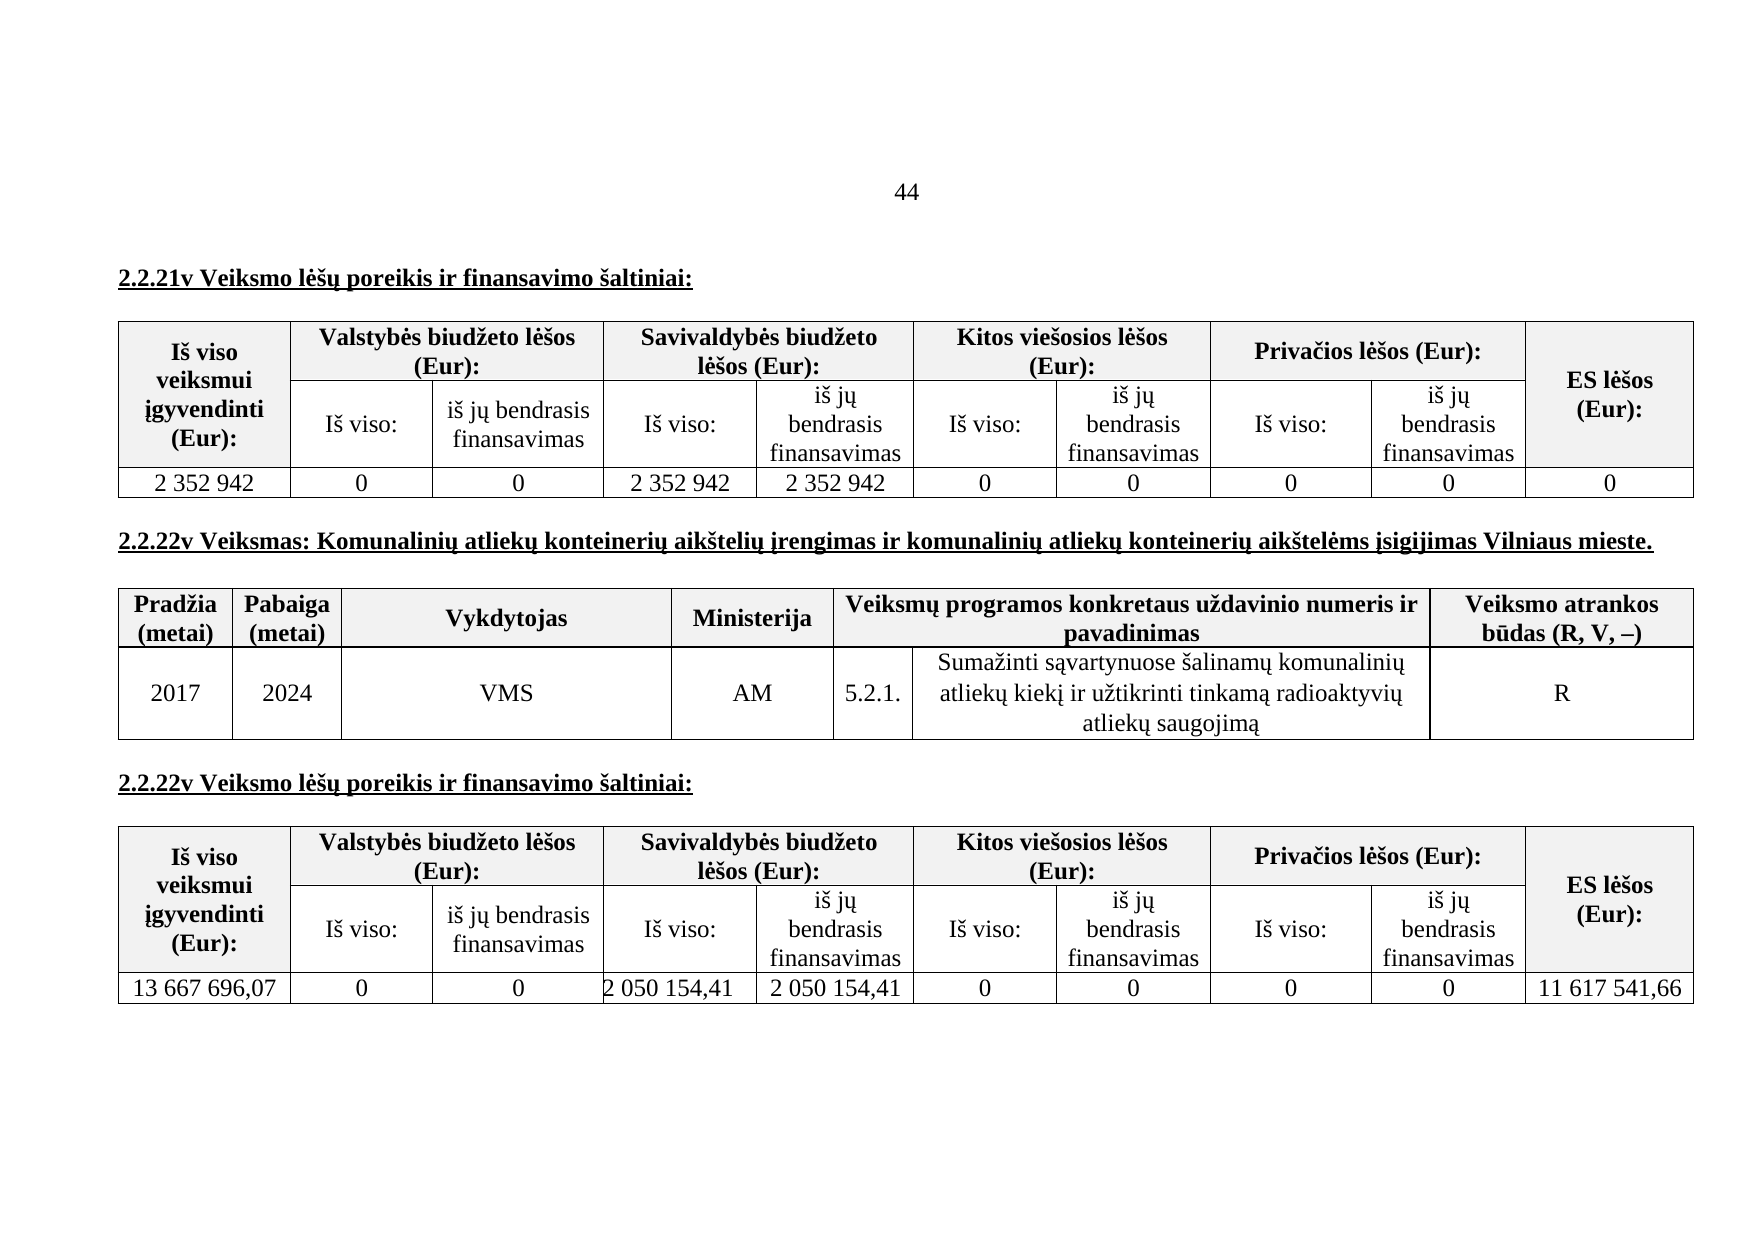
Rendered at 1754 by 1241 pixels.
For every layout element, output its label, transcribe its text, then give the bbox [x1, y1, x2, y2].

table_header Veiksmo atrankos būdas (R, V, –) [1431, 589, 1693, 646]
table_cell 0 [291, 973, 432, 1003]
table_cell Iš viso: [914, 381, 1056, 467]
table_header Privačios lėšos (Eur): [1211, 827, 1525, 884]
table_cell 0 [1057, 973, 1210, 1003]
table_cell 2 050 154,41 [604, 973, 756, 1003]
table_header Iš viso veiksmui įgyvendinti (Eur): [119, 827, 290, 972]
table_cell 0 [914, 468, 1056, 497]
table_header Vykdytojas [342, 589, 671, 646]
table_header ES lėšos (Eur): [1526, 322, 1693, 467]
table_header Iš viso veiksmui įgyvendinti (Eur): [119, 322, 290, 467]
table_cell 2 352 942 [757, 468, 913, 497]
table_cell 2 050 154,41 [757, 973, 913, 1003]
table_cell 0 [1372, 468, 1525, 497]
table_cell Iš viso: [291, 381, 432, 467]
table_header ES lėšos (Eur): [1526, 827, 1693, 972]
table_header Pabaiga (metai) [233, 589, 341, 646]
table_cell iš jų bendrasis finansavimas [1057, 381, 1210, 467]
table_cell Iš viso: [291, 886, 432, 972]
text 2.2.22v Veiksmo lėšų poreikis ir finansavimo šaltiniai: [118, 768, 1695, 797]
table_cell 2 352 942 [119, 468, 290, 497]
table_cell 0 [1211, 973, 1371, 1003]
table_cell 0 [433, 468, 603, 497]
table_header Pradžia (metai) [119, 589, 232, 646]
table_header Kitos viešosios lėšos (Eur): [914, 827, 1210, 884]
table_cell Sumažinti sąvartynuose šalinamų komunalinių atliekų kiekį ir užtikrinti tinkamą radioaktyvių atliekų saugojimą [913, 648, 1429, 739]
table_cell AM [672, 648, 833, 739]
table_header Kitos viešosios lėšos (Eur): [914, 322, 1210, 379]
table_cell iš jų bendrasis finansavimas [1372, 381, 1525, 467]
table_cell 0 [291, 468, 432, 497]
table_cell Iš viso: [604, 886, 756, 972]
table_header Savivaldybės biudžeto lėšos (Eur): [604, 827, 913, 884]
table_cell Iš viso: [1211, 886, 1371, 972]
table_cell 2 352 942 [604, 468, 756, 497]
table_cell 2024 [233, 648, 341, 739]
table_header Savivaldybės biudžeto lėšos (Eur): [604, 322, 913, 379]
table_cell iš jų bendrasis finansavimas [1372, 886, 1525, 972]
table_cell iš jų bendrasis finansavimas [757, 381, 913, 467]
table_cell Iš viso: [914, 886, 1056, 972]
table_header Valstybės biudžeto lėšos (Eur): [291, 827, 603, 884]
text 2.2.22v Veiksmas: Komunalinių atliekų konteinerių aikštelių įrengimas ir komunalinių atliekų konteinerių aikštelėms įsigijimas Vilniaus mieste. [118, 526, 1695, 555]
table_header Ministerija [672, 589, 833, 646]
table_cell 13 667 696,07 [119, 973, 290, 1003]
table_cell Iš viso: [1211, 381, 1371, 467]
table_cell 0 [1057, 468, 1210, 497]
table_cell 0 [1372, 973, 1525, 1003]
table_header Privačios lėšos (Eur): [1211, 322, 1525, 379]
table_cell R [1431, 648, 1693, 739]
table_cell iš jų bendrasis finansavimas [433, 886, 603, 972]
table_cell 0 [1211, 468, 1371, 497]
table_cell 11 617 541,66 [1526, 973, 1693, 1003]
table_cell 2017 [119, 648, 232, 739]
text 2.2.21v Veiksmo lėšų poreikis ir finansavimo šaltiniai: [118, 263, 1695, 292]
table_cell iš jų bendrasis finansavimas [433, 381, 603, 467]
table_cell iš jų bendrasis finansavimas [1057, 886, 1210, 972]
table_cell 0 [1526, 468, 1693, 497]
table_cell VMS [342, 648, 671, 739]
table_cell Iš viso: [604, 381, 756, 467]
table_header Veiksmų programos konkretaus uždavinio numeris ir pavadinimas [834, 589, 1429, 646]
table_cell 0 [914, 973, 1056, 1003]
table_cell iš jų bendrasis finansavimas [757, 886, 913, 972]
table_cell 0 [433, 973, 603, 1003]
table_cell 5.2.1. [834, 648, 912, 739]
table_header Valstybės biudžeto lėšos (Eur): [291, 322, 603, 379]
